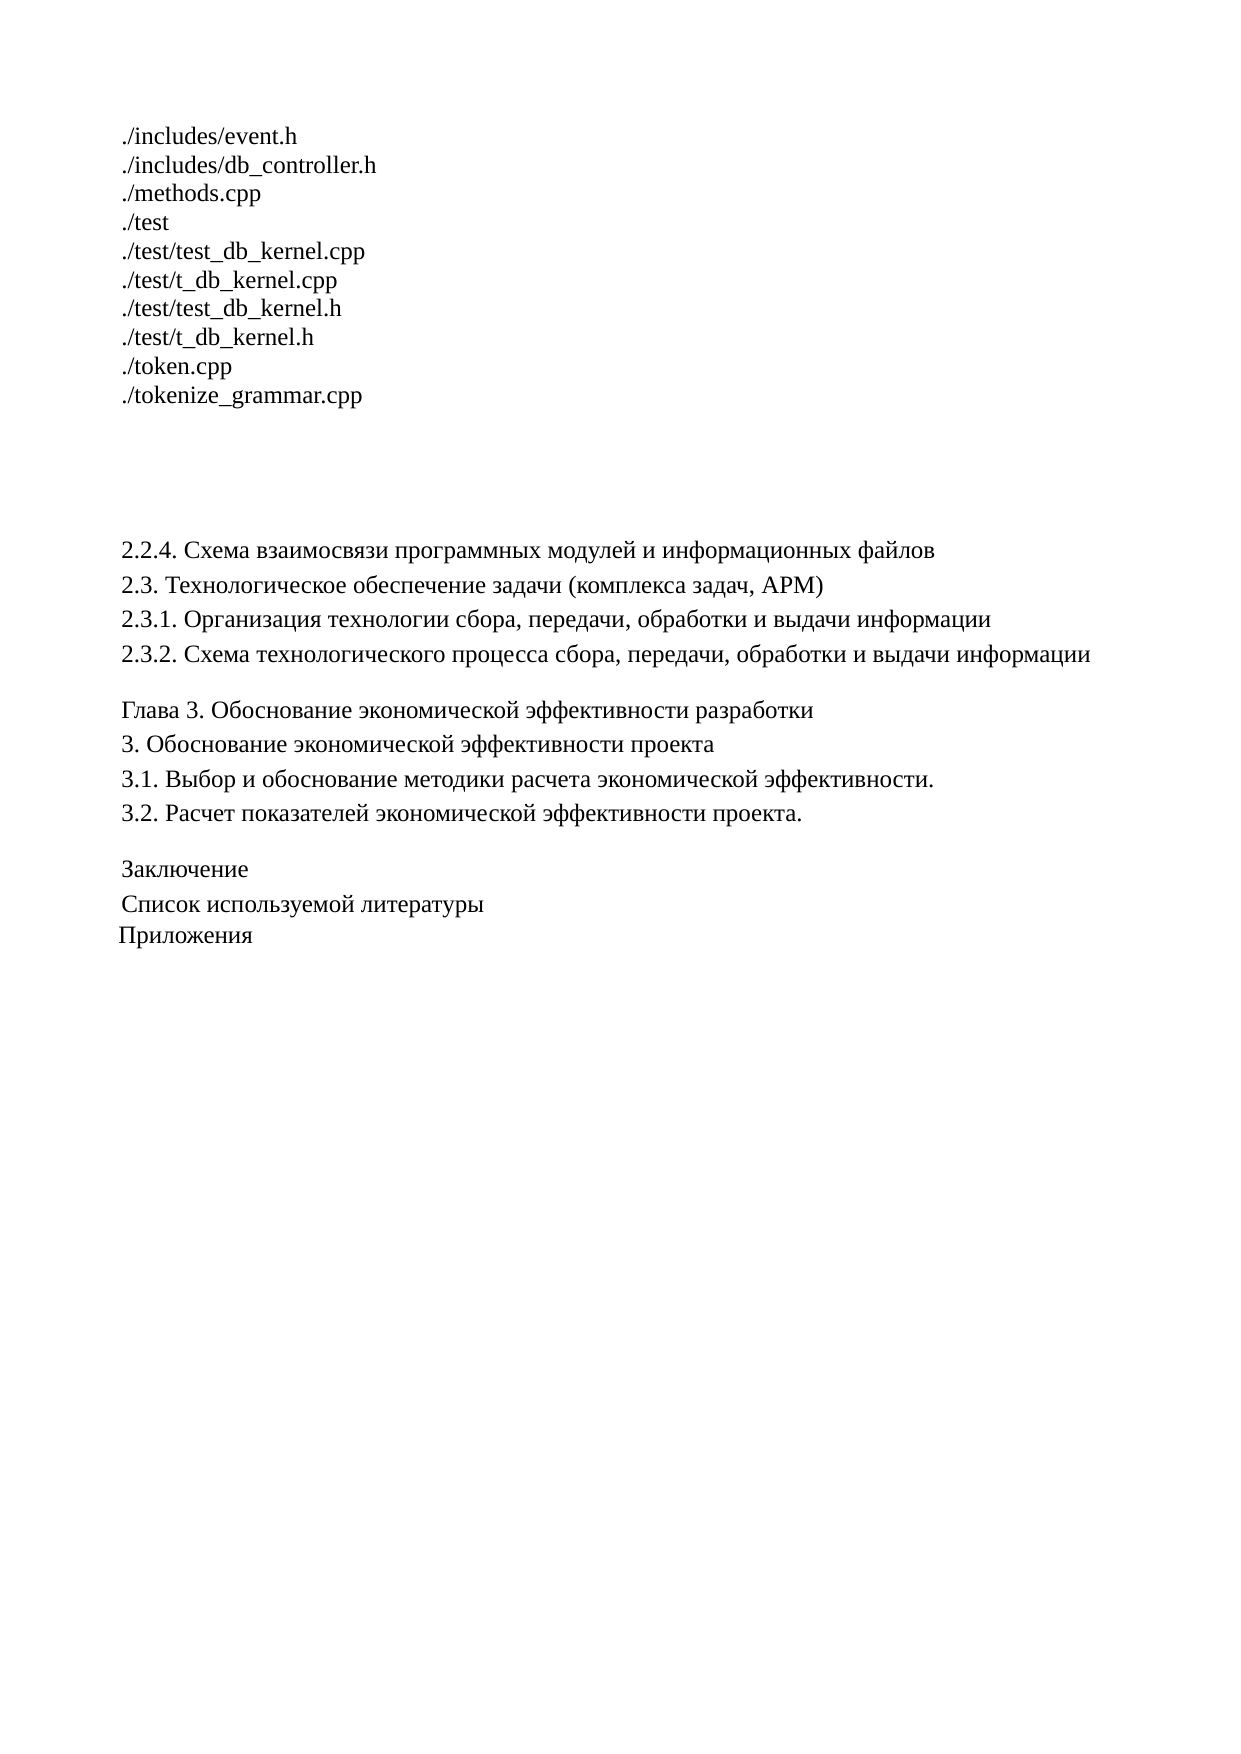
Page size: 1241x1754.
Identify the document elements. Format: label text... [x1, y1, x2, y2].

table_header Список используемой литературы [118, 886, 499, 921]
table_header [118, 841, 136, 851]
table_header [118, 681, 136, 692]
table_header [118, 830, 136, 841]
table_header 2.2.4. Схема взаимосвязи программных модулей и информационных файлов [118, 532, 956, 567]
table_cell [118, 498, 1116, 532]
table_header 3.1. Выбор и обоснование методики расчета экономической эффективности. [118, 761, 951, 796]
table_header [118, 671, 136, 681]
table_header Глава 3. Обоснование экономической эффективности разработки [118, 692, 829, 726]
text Приложения [118, 921, 1122, 949]
table_header 2.3. Технологическое обеспечение задачи (комплекса задач, АРМ) [118, 567, 837, 601]
table_header 3.2. Расчет показателей экономической эффективности проекта. [118, 796, 818, 830]
table_header 2.3.1. Организация технологии сбора, передачи, обработки и выдачи информации [118, 601, 1008, 636]
table_header ./includes/event.h ./includes/db_controller.h ./methods.cpp ./test ./test/test_db_kernel.cpp ./test/t_db_kernel.cpp ./test/test_db_kernel.h ./test/t_db_kernel.h ./token.cpp ./tokenize_grammar.cpp [118, 118, 1116, 498]
table_header 3. Обоснование экономической эффективности проекта [118, 726, 730, 761]
table_header 2.3.2. Схема технологического процесса сбора, передачи, обработки и выдачи информации [118, 636, 1107, 671]
table_header Заключение [118, 851, 263, 886]
